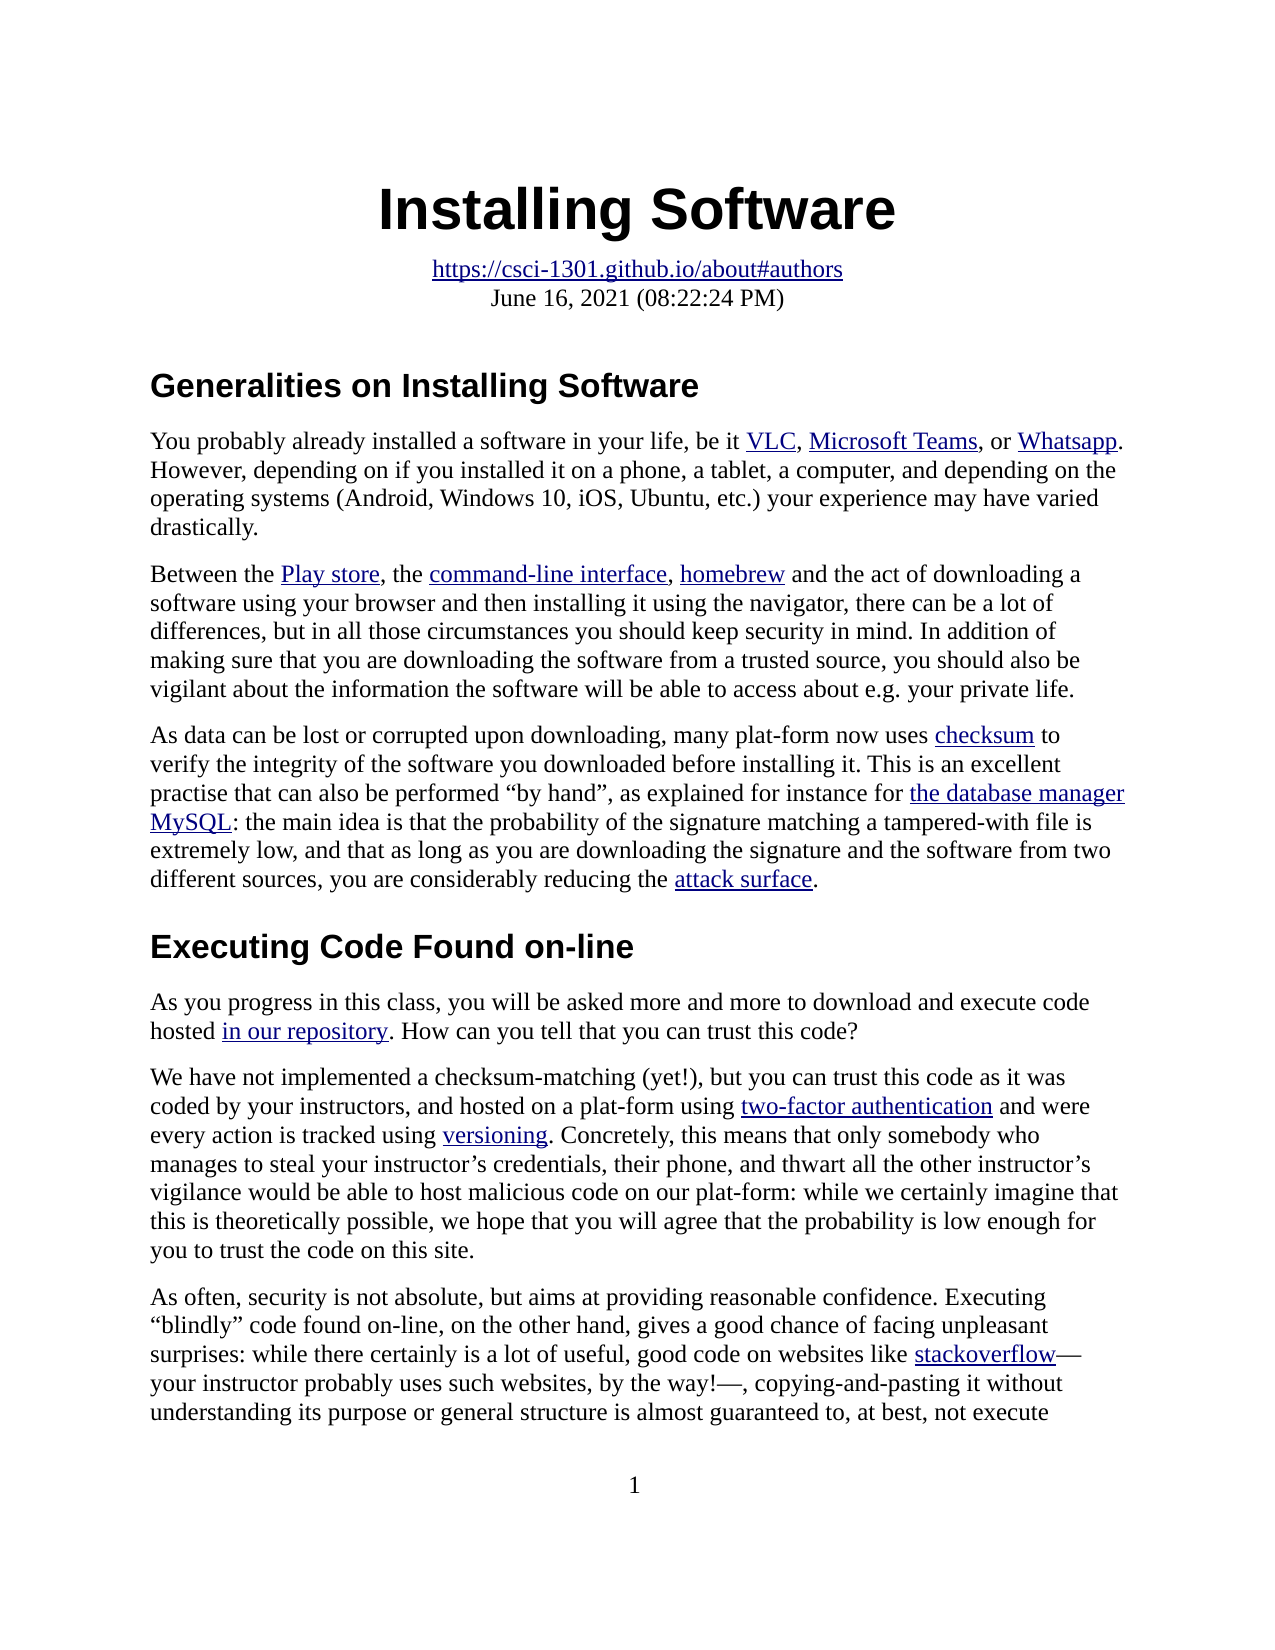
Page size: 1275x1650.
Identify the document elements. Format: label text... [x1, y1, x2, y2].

text As data can be lost or corrupted upon downloading, many plat-form now uses checksum to verify the integrity of the software you downloaded before installing it. This is an excellent practise that can also be performed “by hand”, as explained for instance for the database manager MySQL: the main idea is that the probability of the signature matching a tampered-with file is extremely low, and that as long as you are downloading the signature and the software from two different sources, you are considerably reducing the attack surface. [150, 721, 1125, 893]
subtitle Executing Code Found on-line [150, 927, 1125, 966]
text As often, security is not absolute, but aims at providing reasonable confidence. Executing “blindly” code found on-line, on the other hand, gives a good chance of facing unpleasant surprises: while there certainly is a lot of useful, good code on websites like stackoverflow—your instructor probably uses such websites, by the way!—, copying-and-pasting it without understanding its purpose or general structure is almost guaranteed to, at best, not execute [150, 1282, 1125, 1425]
text Between the Play store, the command-line interface, homebrew and the act of downloading a software using your browser and then installing it using the navigator, there can be a lot of differences, but in all those circumstances you should keep security in mind. In addition of making sure that you are downloading the software from a trusted source, you should also be vigilant about the information the software will be able to access about e.g. your private life. [150, 559, 1125, 703]
text June 16, 2021 (08:22:24 PM) [150, 283, 1125, 312]
text https://csci-1301.github.io/about#authors [150, 254, 1125, 283]
subtitle Generalities on Installing Software [150, 366, 1125, 404]
title Installing Software [150, 175, 1125, 242]
text We have not implemented a checksum-matching (yet!), but you can trust this code as it was coded by your instructors, and hosted on a plat-form using two-factor authentication and were every action is tracked using versioning. Concretely, this means that only somebody who manages to steal your instructor’s credentials, their phone, and thwart all the other instructor’s vigilance would be able to host malicious code on our plat-form: while we certainly imagine that this is theoretically possible, we hope that you will agree that the probability is low enough for you to trust the code on this site. [150, 1062, 1125, 1264]
text You probably already installed a software in your life, be it VLC, Microsoft Teams, or Whatsapp. However, depending on if you installed it on a phone, a tablet, a computer, and depending on the operating systems (Android, Windows 10, iOS, Ubuntu, etc.) your experience may have varied drastically. [150, 426, 1125, 541]
text As you progress in this class, you will be asked more and more to download and execute code hosted in our repository. How can you tell that you can trust this code? [150, 987, 1125, 1044]
